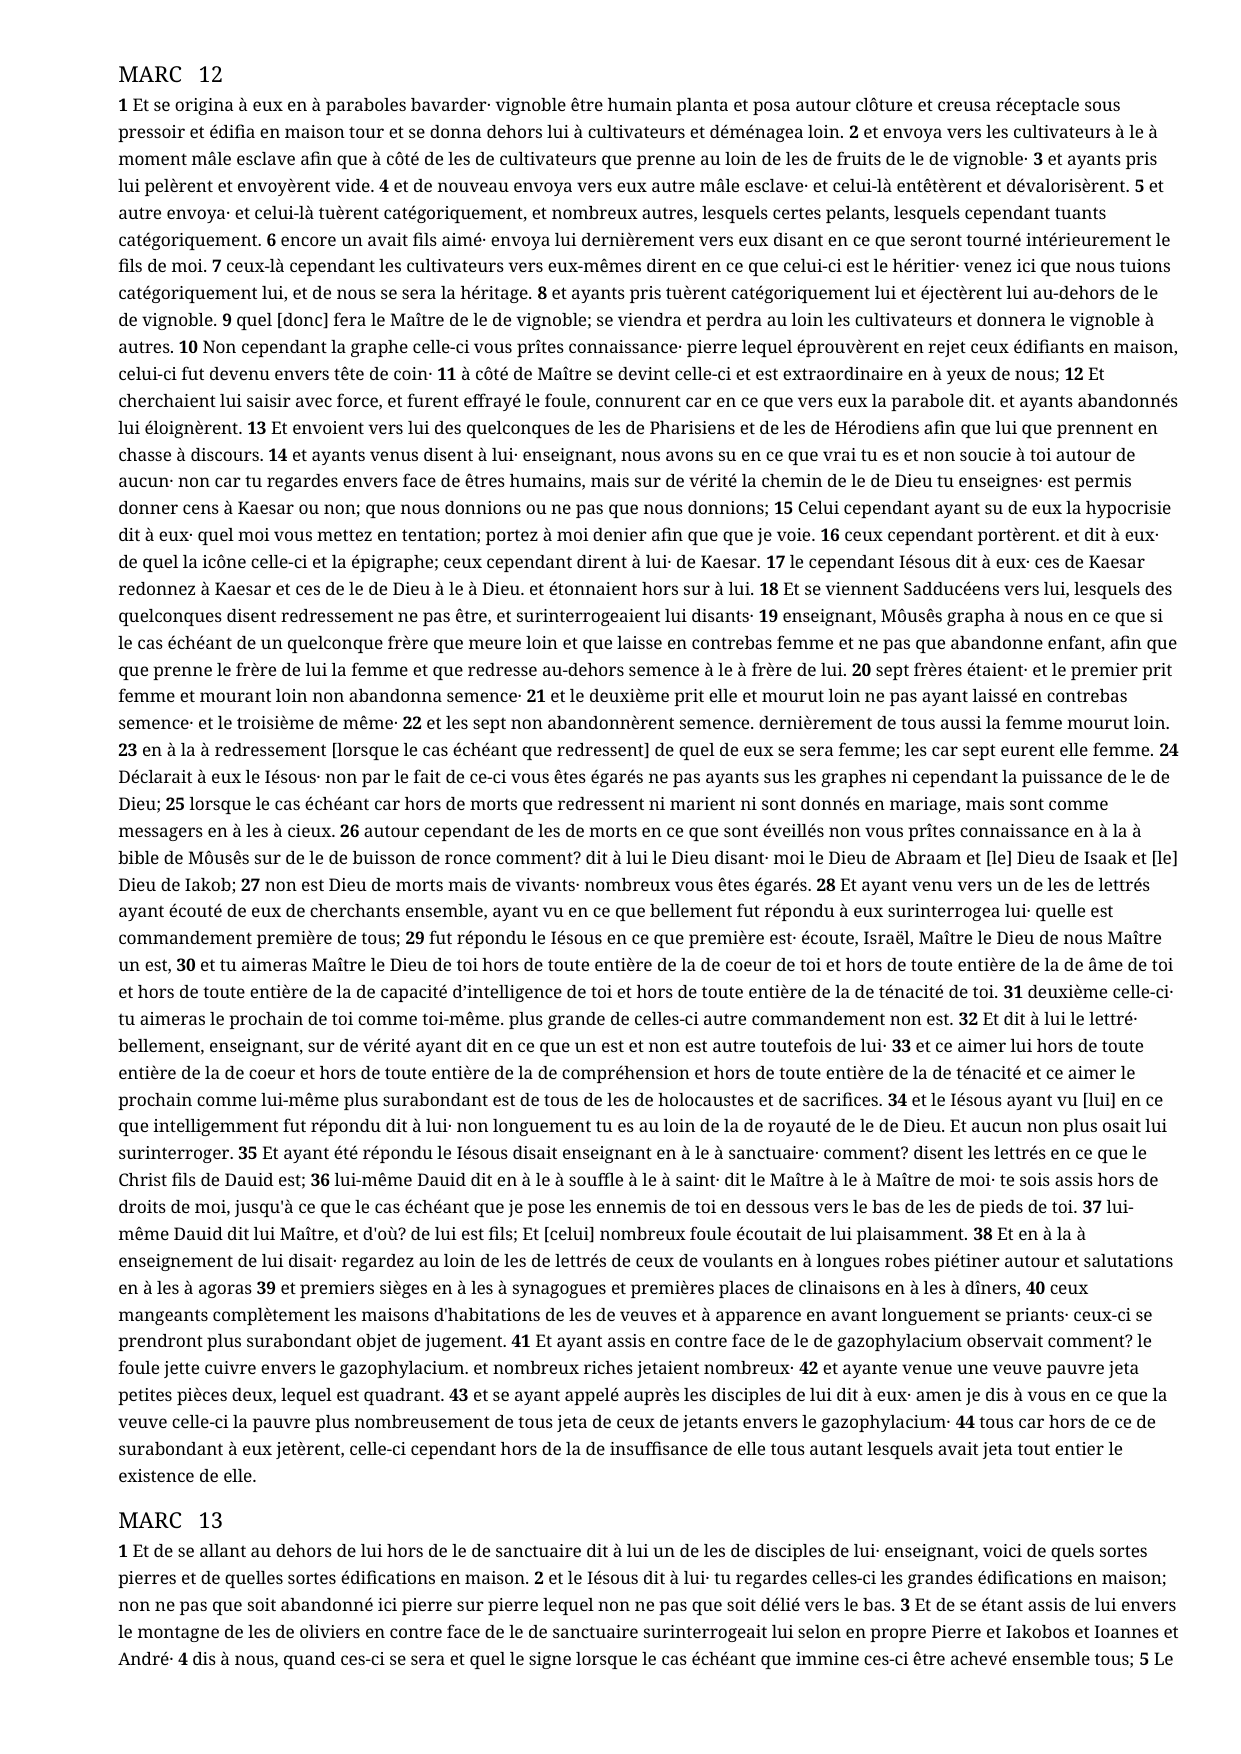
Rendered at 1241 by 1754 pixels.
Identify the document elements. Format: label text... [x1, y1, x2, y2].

text 1 Et de se allant au dehors de lui hors de le de sanctuaire dit à lui un de les de disciples de lui· enseignant, voici de quels sortes pierres et de quelles sortes édifications en maison. 2 et le Iésous dit à lui· tu regardes celles-ci les grandes édifications en maison; non ne pas que soit abandonné ici pierre sur pierre lequel non ne pas que soit délié vers le bas. 3 Et de se étant assis de lui envers le montagne de les de oliviers en contre face de le de sanctuaire surinterrogeait lui selon en propre Pierre et Iakobos et Ioannes et André· 4 dis à nous, quand ces-ci se sera et quel le signe lorsque le cas échéant que immine ces-ci être achevé ensemble tous; 5 Le [118, 1539, 1181, 1670]
text MARC 13 [118, 1505, 1181, 1535]
text MARC 12 [118, 59, 1181, 89]
text 1 Et se origina à eux en à paraboles bavarder· vignoble être humain planta et posa autour clôture et creusa réceptacle sous pressoir et édifia en maison tour et se donna dehors lui à cultivateurs et déménagea loin. 2 et envoya vers les cultivateurs à le à moment mâle esclave afin que à côté de les de cultivateurs que prenne au loin de les de fruits de le de vignoble· 3 et ayants pris lui pelèrent et envoyèrent vide. 4 et de nouveau envoya vers eux autre mâle esclave· et celui-là entêtèrent et dévalorisèrent. 5 et autre envoya· et celui-là tuèrent catégoriquement, et nombreux autres, lesquels certes pelants, lesquels cependant tuants catégoriquement. 6 encore un avait fils aimé· envoya lui dernièrement vers eux disant en ce que seront tourné intérieurement le fils de moi. 7 ceux-là cependant les cultivateurs vers eux-mêmes dirent en ce que celui-ci est le héritier· venez ici que nous tuions catégoriquement lui, et de nous se sera la héritage. 8 et ayants pris tuèrent catégoriquement lui et éjectèrent lui au-dehors de le de vignoble. 9 quel [donc] fera le Maître de le de vignoble; se viendra et perdra au loin les cultivateurs et donnera le vignoble à autres. 10 Non cependant la graphe celle-ci vous prîtes connaissance· pierre lequel éprouvèrent en rejet ceux édifiants en maison, celui-ci fut devenu envers tête de coin· 11 à côté de Maître se devint celle-ci et est extraordinaire en à yeux de nous; 12 Et cherchaient lui saisir avec force, et furent effrayé le foule, connurent car en ce que vers eux la parabole dit. et ayants abandonnés lui éloignèrent. 13 Et envoient vers lui des quelconques de les de Pharisiens et de les de Hérodiens afin que lui que prennent en chasse à discours. 14 et ayants venus disent à lui· enseignant, nous avons su en ce que vrai tu es et non soucie à toi autour de aucun· non car tu regardes envers face de êtres humains, mais sur de vérité la chemin de le de Dieu tu enseignes· est permis donner cens à Kaesar ou non; que nous donnions ou ne pas que nous donnions; 15 Celui cependant ayant su de eux la hypocrisie dit à eux· quel moi vous mettez en tentation; portez à moi denier afin que que je voie. 16 ceux cependant portèrent. et dit à eux· de quel la icône celle-ci et la épigraphe; ceux cependant dirent à lui· de Kaesar. 17 le cependant Iésous dit à eux· ces de Kaesar redonnez à Kaesar et ces de le de Dieu à le à Dieu. et étonnaient hors sur à lui. 18 Et se viennent Sadducéens vers lui, lesquels des quelconques disent redressement ne pas être, et surinterrogeaient lui disants· 19 enseignant, Môusês grapha à nous en ce que si le cas échéant de un quelconque frère que meure loin et que laisse en contrebas femme et ne pas que abandonne enfant, afin que que prenne le frère de lui la femme et que redresse au-dehors semence à le à frère de lui. 20 sept frères étaient· et le premier prit femme et mourant loin non abandonna semence· 21 et le deuxième prit elle et mourut loin ne pas ayant laissé en contrebas semence· et le troisième de même· 22 et les sept non abandonnèrent semence. dernièrement de tous aussi la femme mourut loin. 23 en à la à redressement [lorsque le cas échéant que redressent] de quel de eux se sera femme; les car sept eurent elle femme. 24 Déclarait à eux le Iésous· non par le fait de ce-ci vous êtes égarés ne pas ayants sus les graphes ni cependant la puissance de le de Dieu; 25 lorsque le cas échéant car hors de morts que redressent ni marient ni sont donnés en mariage, mais sont comme messagers en à les à cieux. 26 autour cependant de les de morts en ce que sont éveillés non vous prîtes connaissance en à la à bible de Môusês sur de le de buisson de ronce comment? dit à lui le Dieu disant· moi le Dieu de Abraam et [le] Dieu de Isaak et [le] Dieu de Iakob; 27 non est Dieu de morts mais de vivants· nombreux vous êtes égarés. 28 Et ayant venu vers un de les de lettrés ayant écouté de eux de cherchants ensemble, ayant vu en ce que bellement fut répondu à eux surinterrogea lui· quelle est commandement première de tous; 29 fut répondu le Iésous en ce que première est· écoute, Israël, Maître le Dieu de nous Maître un est, 30 et tu aimeras Maître le Dieu de toi hors de toute entière de la de coeur de toi et hors de toute entière de la de âme de toi et hors de toute entière de la de capacité d’intelligence de toi et hors de toute entière de la de ténacité de toi. 31 deuxième celle-ci· tu aimeras le prochain de toi comme toi-même. plus grande de celles-ci autre commandement non est. 32 Et dit à lui le lettré· bellement, enseignant, sur de vérité ayant dit en ce que un est et non est autre toutefois de lui· 33 et ce aimer lui hors de toute entière de la de coeur et hors de toute entière de la de compréhension et hors de toute entière de la de ténacité et ce aimer le prochain comme lui-même plus surabondant est de tous de les de holocaustes et de sacrifices. 34 et le Iésous ayant vu [lui] en ce que intelligemment fut répondu dit à lui· non longuement tu es au loin de la de royauté de le de Dieu. Et aucun non plus osait lui surinterroger. 35 Et ayant été répondu le Iésous disait enseignant en à le à sanctuaire· comment? disent les lettrés en ce que le Christ fils de Dauid est; 36 lui-même Dauid dit en à le à souffle à le à saint· dit le Maître à le à Maître de moi· te sois assis hors de droits de moi, jusqu'à ce que le cas échéant que je pose les ennemis de toi en dessous vers le bas de les de pieds de toi. 37 lui-même Dauid dit lui Maître, et d'où? de lui est fils; Et [celui] nombreux foule écoutait de lui plaisamment. 38 Et en à la à enseignement de lui disait· regardez au loin de les de lettrés de ceux de voulants en à longues robes piétiner autour et salutations en à les à agoras 39 et premiers sièges en à les à synagogues et premières places de clinaisons en à les à dîners, 40 ceux mangeants complètement les maisons d'habitations de les de veuves et à apparence en avant longuement se priants· ceux-ci se prendront plus surabondant objet de jugement. 41 Et ayant assis en contre face de le de gazophylacium observait comment? le foule jette cuivre envers le gazophylacium. et nombreux riches jetaient nombreux· 42 et ayante venue une veuve pauvre jeta petites pièces deux, lequel est quadrant. 43 et se ayant appelé auprès les disciples de lui dit à eux· amen je dis à vous en ce que la veuve celle-ci la pauvre plus nombreusement de tous jeta de ceux de jetants envers le gazophylacium· 44 tous car hors de ce de surabondant à eux jetèrent, celle-ci cependant hors de la de insuffisance de elle tous autant lesquels avait jeta tout entier le existence de elle. [118, 93, 1181, 1487]
